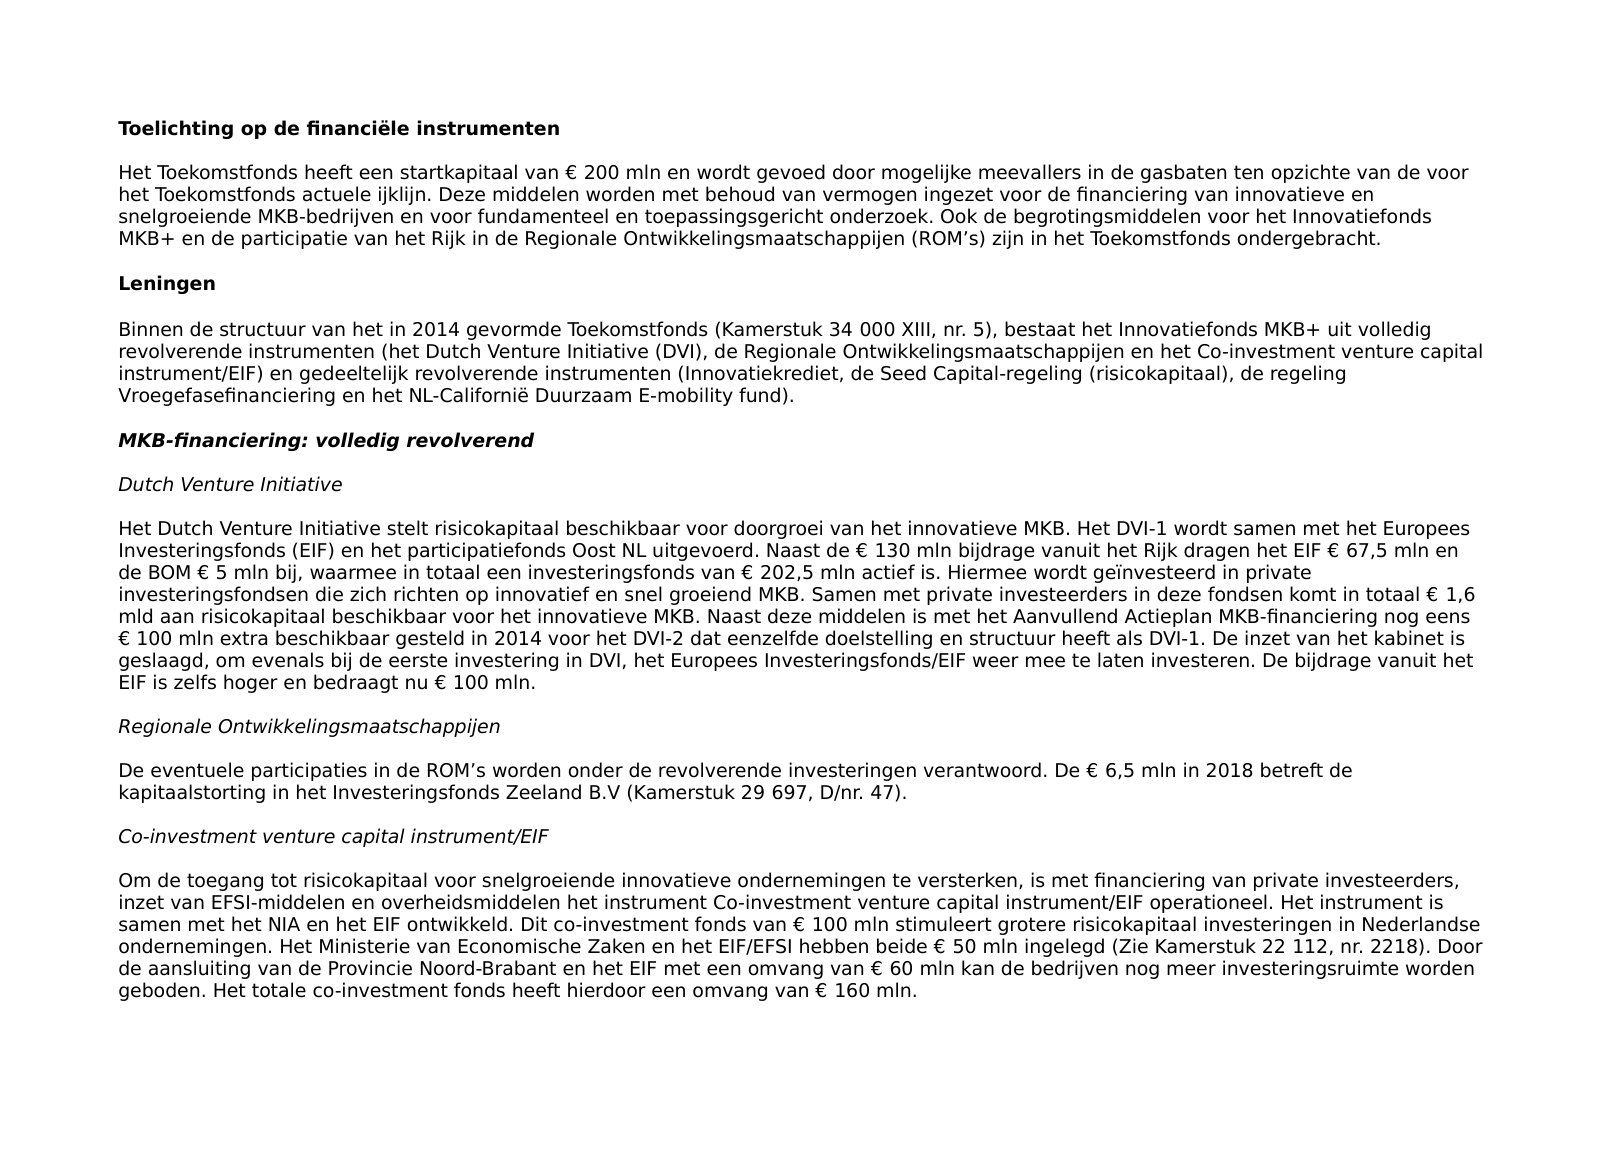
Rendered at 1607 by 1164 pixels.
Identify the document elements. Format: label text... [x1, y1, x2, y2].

text Om de toegang tot risicokapitaal voor snelgroeiende innovatieve ondernemingen te versterken, is met financiering van private investeerders, inzet van EFSI-middelen en overheidsmiddelen het instrument Co-investment venture capital instrument/EIF operationeel. Het instrument is samen met het NIA en het EIF ontwikkeld. Dit co-investment fonds van € 100 mln stimuleert grotere risicokapitaal investeringen in Nederlandse ondernemingen. Het Ministerie van Economische Zaken en het EIF/EFSI hebben beide € 50 mln ingelegd (Zie Kamerstuk 22 112, nr. 2218). Door de aansluiting van de Provincie Noord-Brabant en het EIF met een omvang van € 60 mln kan de bedrijven nog meer investeringsruimte worden geboden. Het totale co-investment fonds heeft hierdoor een omvang van € 160 mln. [118, 870, 1488, 1002]
subtitle MKB-financiering: volledig revolverend [118, 429, 1488, 451]
subtitle Co-investment venture capital instrument/EIF [118, 826, 1488, 848]
subtitle Leningen [118, 272, 1488, 294]
subtitle Regionale Ontwikkelingsmaatschappijen [118, 716, 1488, 738]
text Binnen de structuur van het in 2014 gevormde Toekomstfonds (Kamerstuk 34 000 XIII, nr. 5), bestaat het Innovatiefonds MKB+ uit volledig revolverende instrumenten (het Dutch Venture Initiative (DVI), de Regionale Ontwikkelingsmaatschappijen en het Co-investment venture capital instrument/EIF) en gedeeltelijk revolverende instrumenten (Innovatiekrediet, de Seed Capital-regeling (risicokapitaal), de regeling Vroegefasefinanciering en het NL-Californië Duurzaam E-mobility fund). [118, 319, 1488, 407]
subtitle Toelichting op de financiële instrumenten [118, 118, 1488, 140]
text Het Toekomstfonds heeft een startkapitaal van € 200 mln en wordt gevoed door mogelijke meevallers in de gasbaten ten opzichte van de voor het Toekomstfonds actuele ijklijn. Deze middelen worden met behoud van vermogen ingezet voor de financiering van innovatieve en snelgroeiende MKB-bedrijven en voor fundamenteel en toepassingsgericht onderzoek. Ook de begrotingsmiddelen voor het Innovatiefonds MKB+ en de participatie van het Rijk in de Regionale Ontwikkelingsmaatschappijen (ROM’s) zijn in het Toekomstfonds ondergebracht. [118, 162, 1488, 250]
text Het Dutch Venture Initiative stelt risicokapitaal beschikbaar voor doorgroei van het innovatieve MKB. Het DVI-1 wordt samen met het Europees Investeringsfonds (EIF) en het participatiefonds Oost NL uitgevoerd. Naast de € 130 mln bijdrage vanuit het Rijk dragen het EIF € 67,5 mln en de BOM € 5 mln bij, waarmee in totaal een investeringsfonds van € 202,5 mln actief is. Hiermee wordt geïnvesteerd in private investeringsfondsen die zich richten op innovatief en snel groeiend MKB. Samen met private investeerders in deze fondsen komt in totaal € 1,6 mld aan risicokapitaal beschikbaar voor het innovatieve MKB. Naast deze middelen is met het Aanvullend Actieplan MKB-financiering nog eens € 100 mln extra beschikbaar gesteld in 2014 voor het DVI-2 dat eenzelfde doelstelling en structuur heeft als DVI-1. De inzet van het kabinet is geslaagd, om evenals bij de eerste investering in DVI, het Europees Investeringsfonds/EIF weer mee te laten investeren. De bijdrage vanuit het EIF is zelfs hoger en bedraagt nu € 100 mln. [118, 518, 1488, 694]
subtitle Dutch Venture Initiative [118, 474, 1488, 496]
text De eventuele participaties in de ROM’s worden onder de revolverende investeringen verantwoord. De € 6,5 mln in 2018 betreft de kapitaalstorting in het Investeringsfonds Zeeland B.V (Kamerstuk 29 697, D/nr. 47). [118, 760, 1488, 804]
